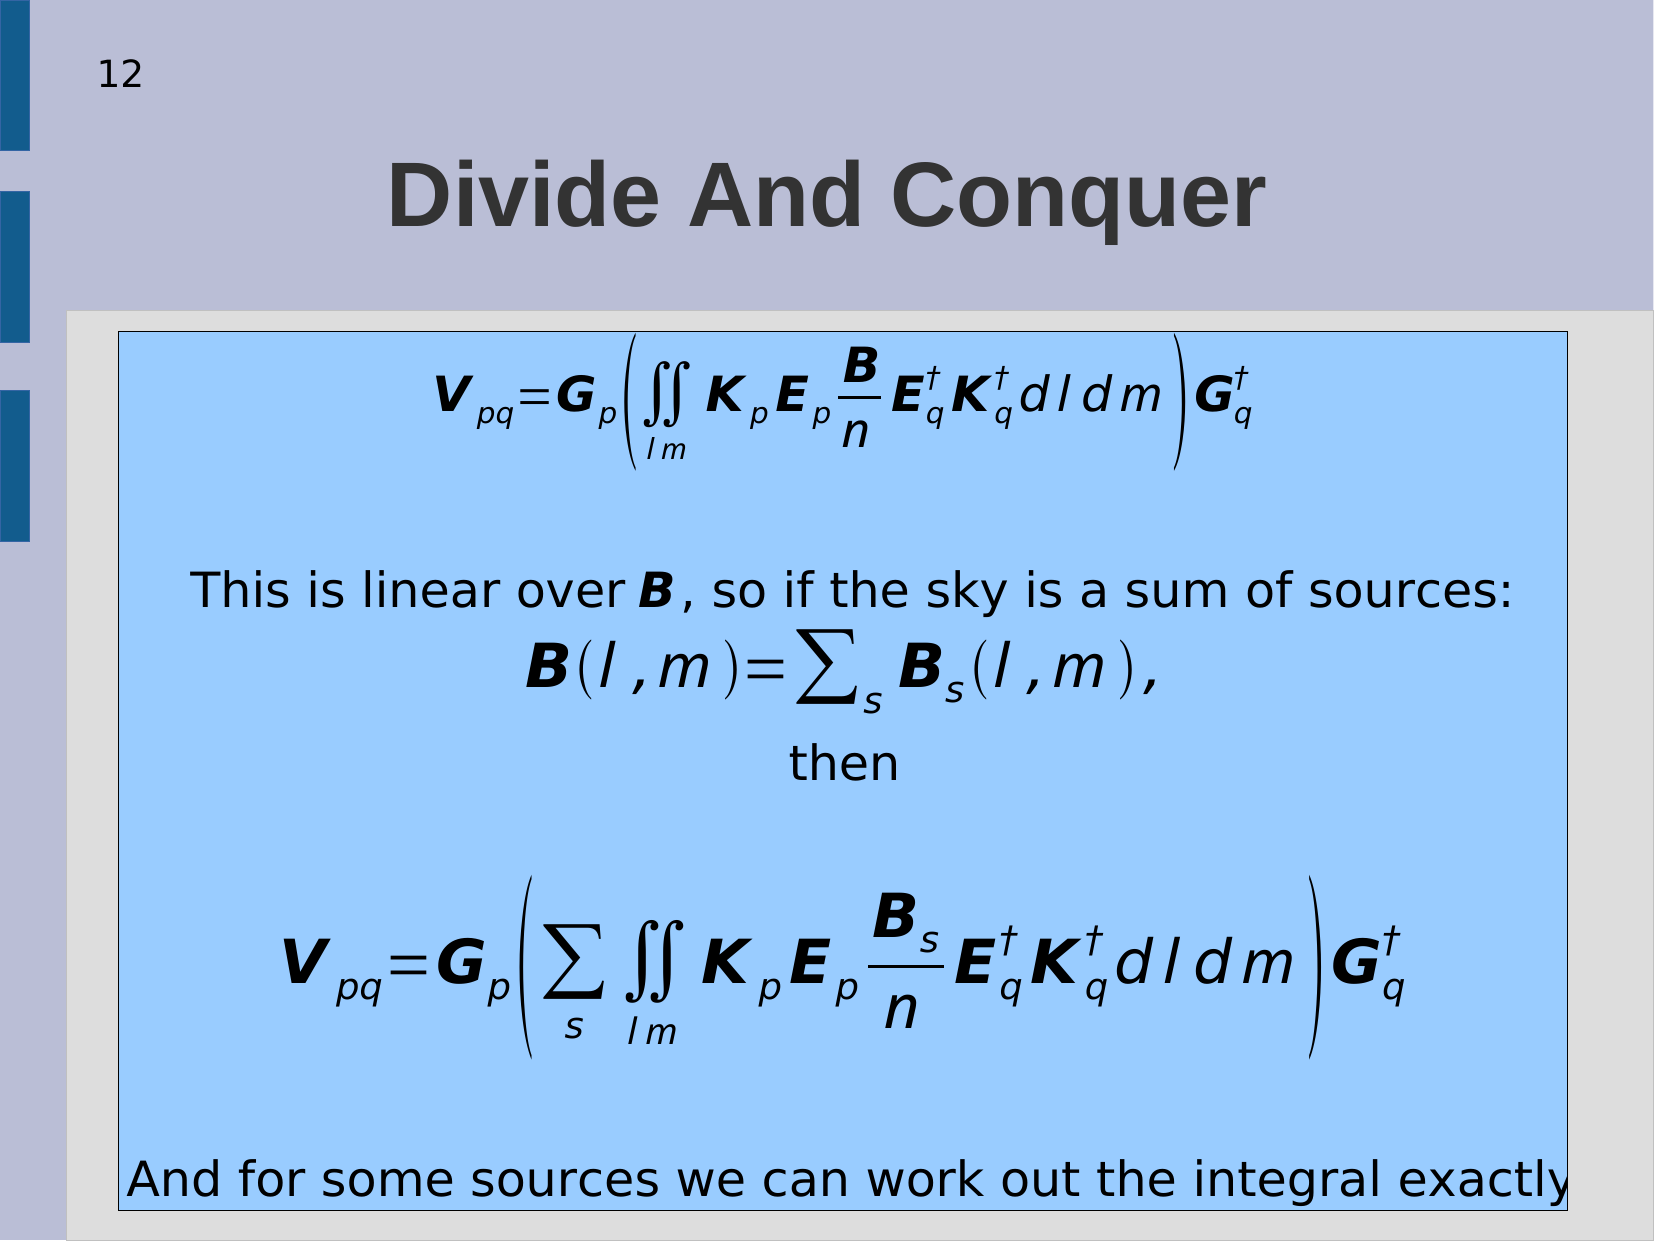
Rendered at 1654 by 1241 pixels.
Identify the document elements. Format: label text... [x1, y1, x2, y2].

title Divide And Conquer [121, 91, 1534, 299]
text_box 1 [84, 45, 319, 119]
chart [118, 331, 1568, 1211]
